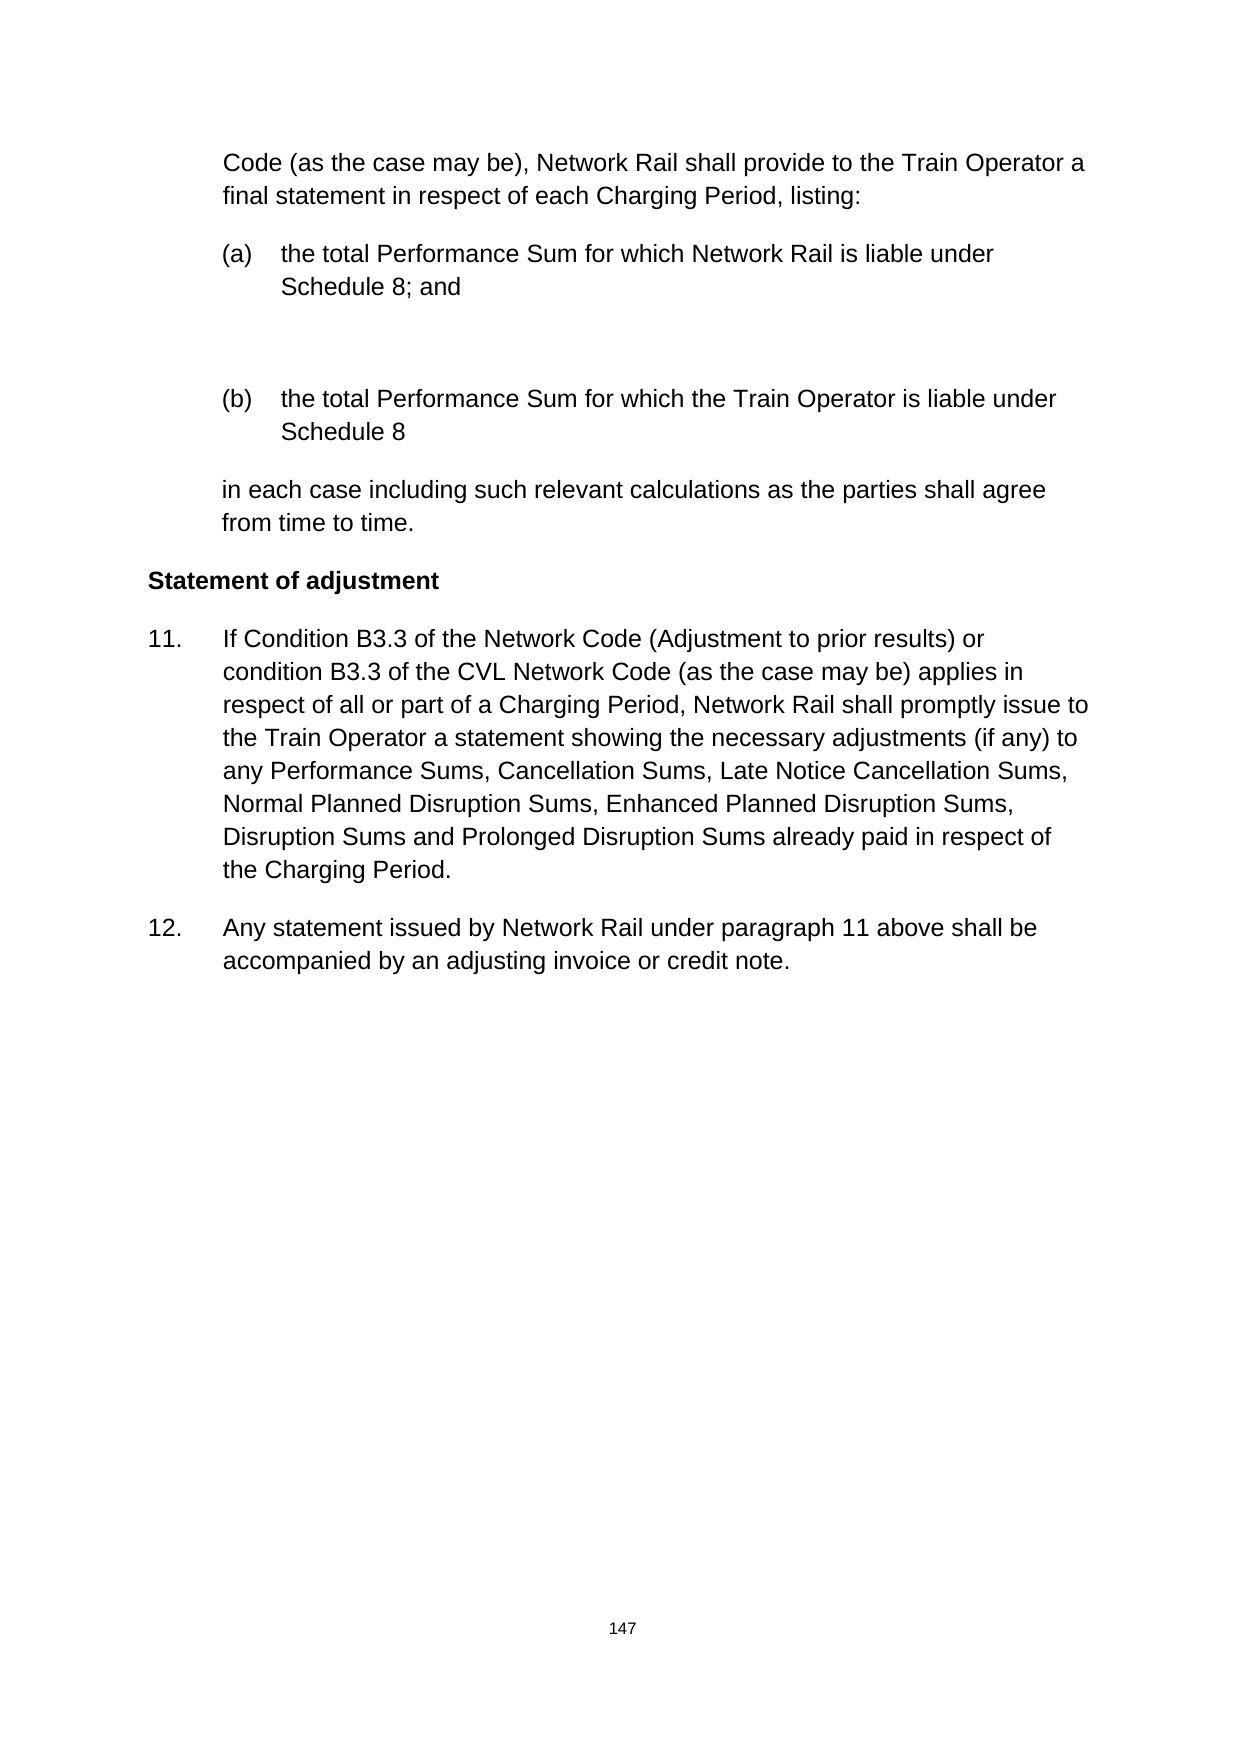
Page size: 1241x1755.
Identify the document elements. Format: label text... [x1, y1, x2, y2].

list Any statement issued by Network Rail under paragraph 11 above shall be accompanied by an adjusting invoice or credit note. [148, 913, 1093, 1602]
text in each case including such relevant calculations as the parties shall agree from time to time. [222, 475, 1093, 536]
list the total Performance Sum for which the Train Operator is liable under Schedule 8 [222, 384, 1093, 445]
list the total Performance Sum for which Network Rail is liable under Schedule 8; and [222, 239, 1093, 301]
list If Condition B3.3 of the Network Code (Adjustment to prior results) or condition B3.3 of the CVL Network Code (as the case may be) applies in respect of all or part of a Charging Period, Network Rail shall promptly issue to the Train Operator a statement showing the necessary adjustments (if any) to any Performance Sums, Cancellation Sums, Late Notice Cancellation Sums, Normal Planned Disruption Sums, Enhanced Planned Disruption Sums, Disruption Sums and Prolonged Disruption Sums already paid in respect of the Charging Period. [148, 624, 1093, 884]
list Code (as the case may be), Network Rail shall provide to the Train Operator a final statement in respect of each Charging Period, listing: [148, 148, 1093, 209]
text Statement of adjustment [148, 566, 1093, 594]
